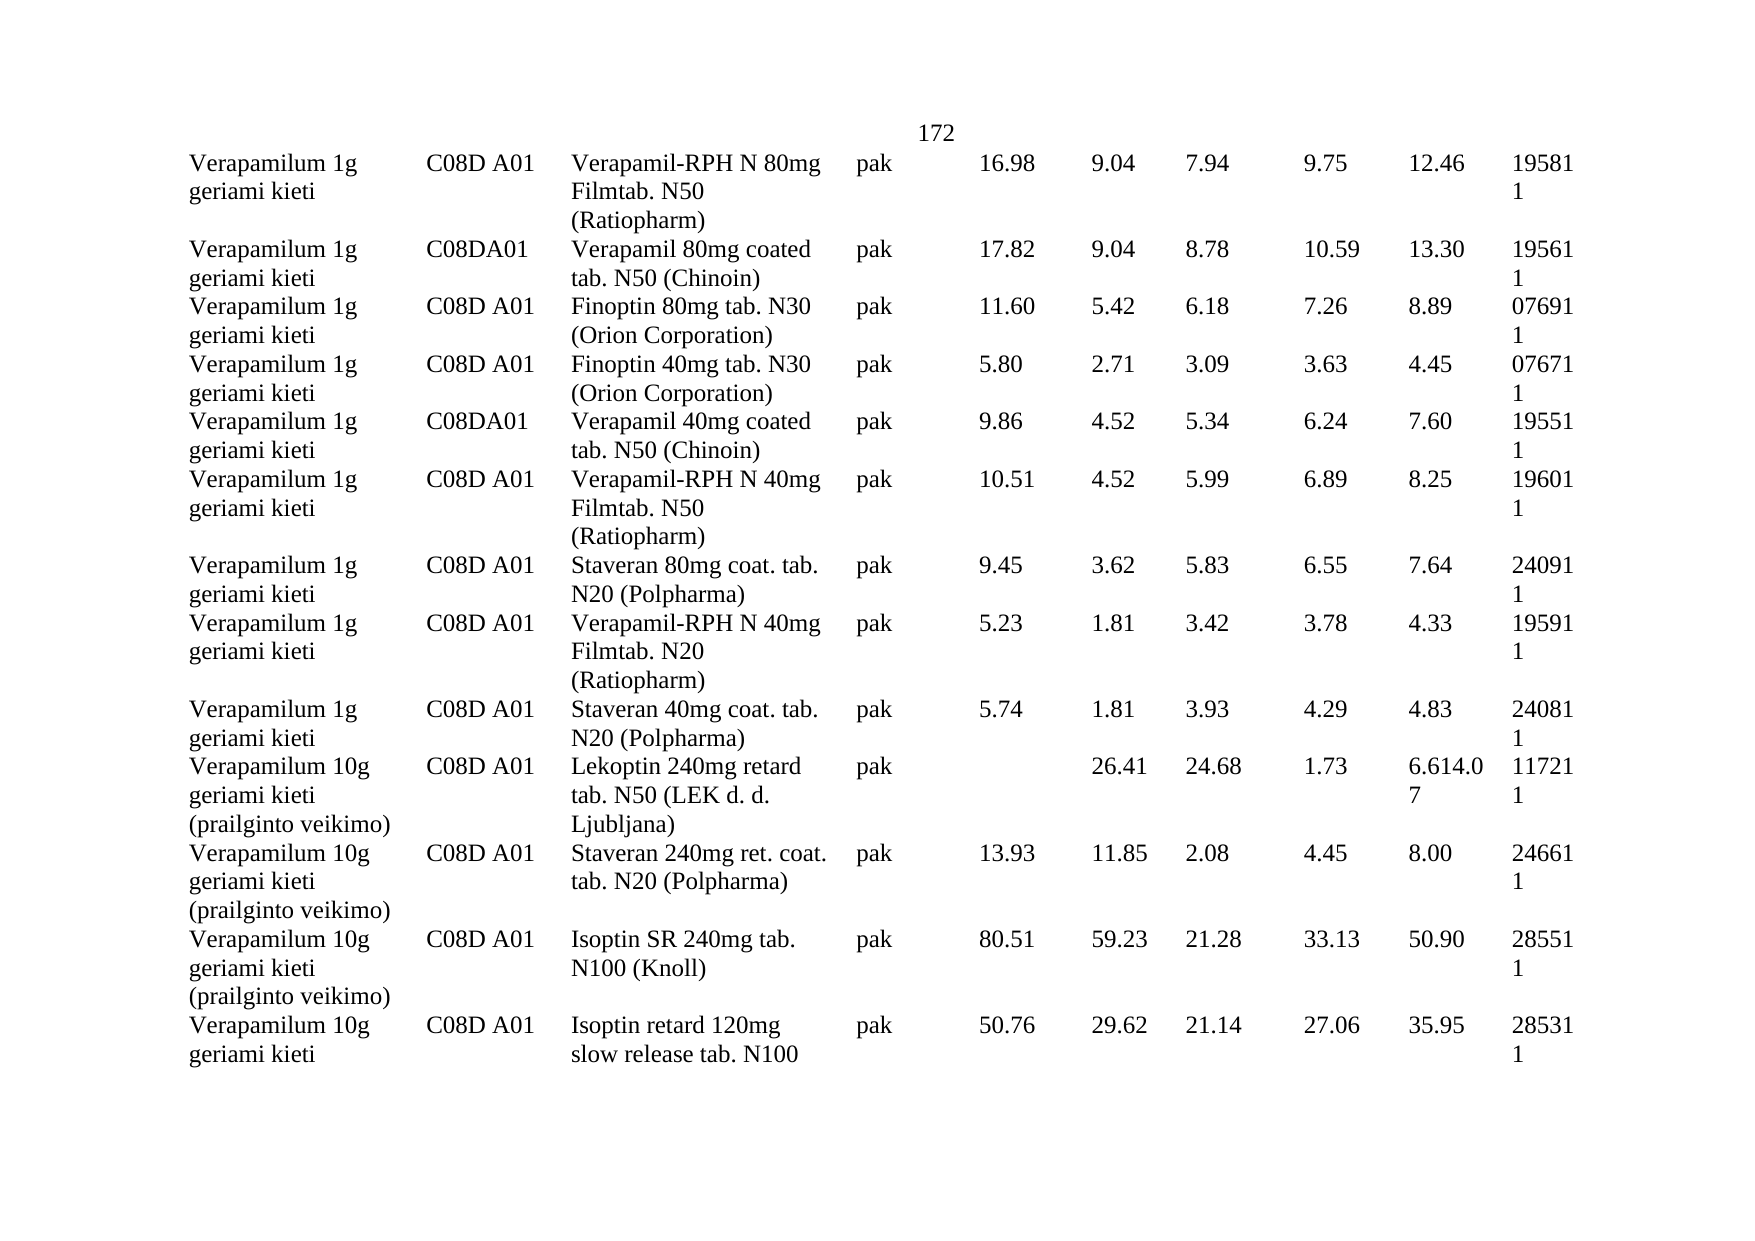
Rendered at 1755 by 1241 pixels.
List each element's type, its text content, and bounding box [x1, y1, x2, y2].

table_cell 9.04 [1080, 234, 1174, 291]
table_cell 5.42 [1080, 291, 1174, 349]
table_cell 5.34 [1174, 406, 1292, 464]
table_cell 6.18 [1174, 291, 1292, 349]
table_cell 3.09 [1174, 349, 1292, 406]
table_cell pak [845, 291, 968, 349]
table_cell pak [845, 1010, 968, 1068]
table_cell pak [845, 694, 968, 751]
table_cell C08DA01 [415, 234, 559, 291]
table_cell 4.52 [1080, 406, 1174, 464]
table_cell Staveran 240mg ret. coat. tab. N20 (Polpharma) [560, 838, 845, 924]
table_cell 12.46 [1397, 148, 1500, 234]
table_cell Verapamil-RPH N 40mg Filmtab. N20 (Ratiopharm) [560, 608, 845, 694]
table_cell 9.86 [968, 406, 1080, 464]
table_cell Verapamil 80mg coated tab. N50 (Chinoin) [560, 234, 845, 291]
table_cell C08DA01 [415, 406, 559, 464]
table_cell C08D A01 [415, 464, 559, 550]
table_cell Isoptin retard 120mg slow release tab. N100 [560, 1010, 845, 1068]
table_cell 8.89 [1397, 291, 1500, 349]
table_cell 5.23 [968, 608, 1080, 694]
table_cell 26.41 [1080, 751, 1174, 838]
table_cell 6.89 [1293, 464, 1397, 550]
table_cell 11.60 [968, 291, 1080, 349]
table_cell 117211 [1500, 751, 1595, 838]
table_cell Verapamilum 10g geriami kieti [177, 1010, 415, 1068]
table_cell [968, 751, 1080, 838]
table_cell 10.59 [1293, 234, 1397, 291]
table_cell Isoptin SR 240mg tab. N100 (Knoll) [560, 924, 845, 1010]
table_cell 195611 [1500, 234, 1595, 291]
table_cell 1.81 [1080, 608, 1174, 694]
table_cell Verapamilum 10g geriami kieti (prailginto veikimo) [177, 751, 415, 838]
table_cell 21.14 [1174, 1010, 1292, 1068]
table_cell pak [845, 924, 968, 1010]
table_cell 195811 [1500, 148, 1595, 234]
table_cell Verapamilum 1g geriami kieti [177, 550, 415, 608]
table_cell 076911 [1500, 291, 1595, 349]
table_cell 4.45 [1293, 838, 1397, 924]
table_cell 2.71 [1080, 349, 1174, 406]
table_cell 29.62 [1080, 1010, 1174, 1068]
table_cell C08D A01 [415, 751, 559, 838]
table_cell pak [845, 751, 968, 838]
table_cell 13.93 [968, 838, 1080, 924]
table_cell 5.80 [968, 349, 1080, 406]
table_cell 195511 [1500, 406, 1595, 464]
table_cell Verapamil-RPH N 80mg Filmtab. N50 (Ratiopharm) [560, 148, 845, 234]
table_cell 21.28 [1174, 924, 1292, 1010]
table_cell C08D A01 [415, 838, 559, 924]
table_cell 6.55 [1293, 550, 1397, 608]
table_cell 50.90 [1397, 924, 1500, 1010]
table_cell Verapamil 40mg coated tab. N50 (Chinoin) [560, 406, 845, 464]
table_cell 7.64 [1397, 550, 1500, 608]
table_cell Verapamilum 1g geriami kieti [177, 608, 415, 694]
table_cell 246611 [1500, 838, 1595, 924]
table_cell Finoptin 80mg tab. N30 (Orion Corporation) [560, 291, 845, 349]
table_cell 7.60 [1397, 406, 1500, 464]
table_cell Verapamilum 1g geriami kieti [177, 464, 415, 550]
table_cell 9.04 [1080, 148, 1174, 234]
table_cell 4.45 [1397, 349, 1500, 406]
table_cell 9.45 [968, 550, 1080, 608]
table_cell 2.08 [1174, 838, 1292, 924]
table_cell 80.51 [968, 924, 1080, 1010]
table_cell Verapamilum 1g geriami kieti [177, 406, 415, 464]
table_cell Staveran 80mg coat. tab. N20 (Polpharma) [560, 550, 845, 608]
table_cell C08D A01 [415, 550, 559, 608]
table_cell 33.13 [1293, 924, 1397, 1010]
table_cell 1.81 [1080, 694, 1174, 751]
table_cell 5.83 [1174, 550, 1292, 608]
table_cell C08D A01 [415, 148, 559, 234]
table_cell Verapamilum 1g geriami kieti [177, 349, 415, 406]
table_cell 8.78 [1174, 234, 1292, 291]
table_cell 4.83 [1397, 694, 1500, 751]
table_cell 8.25 [1397, 464, 1500, 550]
table_cell 3.63 [1293, 349, 1397, 406]
table_cell 5.74 [968, 694, 1080, 751]
table_cell Finoptin 40mg tab. N30 (Orion Corporation) [560, 349, 845, 406]
table_cell pak [845, 234, 968, 291]
table_cell 196011 [1500, 464, 1595, 550]
table_cell pak [845, 349, 968, 406]
table_cell 9.75 [1293, 148, 1397, 234]
table_cell C08D A01 [415, 694, 559, 751]
table_cell 5.99 [1174, 464, 1292, 550]
table_cell 240911 [1500, 550, 1595, 608]
table_cell Verapamilum 10g geriami kieti (prailginto veikimo) [177, 838, 415, 924]
table_cell 195911 [1500, 608, 1595, 694]
table_cell 35.95 [1397, 1010, 1500, 1068]
table_cell 7.26 [1293, 291, 1397, 349]
table_cell 3.78 [1293, 608, 1397, 694]
table_cell C08D A01 [415, 608, 559, 694]
table_cell 13.30 [1397, 234, 1500, 291]
table_cell pak [845, 406, 968, 464]
table_cell 4.52 [1080, 464, 1174, 550]
table_cell 285311 [1500, 1010, 1595, 1068]
table_cell 3.62 [1080, 550, 1174, 608]
table_cell pak [845, 464, 968, 550]
table_cell 27.06 [1293, 1010, 1397, 1068]
table_cell Verapamil-RPH N 40mg Filmtab. N50 (Ratiopharm) [560, 464, 845, 550]
table_cell 50.76 [968, 1010, 1080, 1068]
table_cell 3.93 [1174, 694, 1292, 751]
table_cell 4.33 [1397, 608, 1500, 694]
table_cell Verapamilum 1g geriami kieti [177, 148, 415, 234]
table_cell 17.82 [968, 234, 1080, 291]
table_cell Verapamilum 1g geriami kieti [177, 291, 415, 349]
table_cell Lekoptin 240mg retard tab. N50 (LEK d. d. Ljubljana) [560, 751, 845, 838]
table_cell pak [845, 608, 968, 694]
table_cell 7.94 [1174, 148, 1292, 234]
table_cell 6.24 [1293, 406, 1397, 464]
table_cell C08D A01 [415, 349, 559, 406]
table_cell 10.51 [968, 464, 1080, 550]
table_cell Verapamilum 10g geriami kieti (prailginto veikimo) [177, 924, 415, 1010]
table_cell 285511 [1500, 924, 1595, 1010]
table_cell pak [845, 148, 968, 234]
table_cell Staveran 40mg coat. tab. N20 (Polpharma) [560, 694, 845, 751]
table_cell 24.68 [1174, 751, 1292, 838]
table_cell 8.00 [1397, 838, 1500, 924]
table_cell 11.85 [1080, 838, 1174, 924]
table_cell C08D A01 [415, 291, 559, 349]
table_cell C08D A01 [415, 924, 559, 1010]
table_cell 59.23 [1080, 924, 1174, 1010]
table_cell pak [845, 550, 968, 608]
table_cell 16.98 [968, 148, 1080, 234]
table_cell 4.29 [1293, 694, 1397, 751]
table_cell 6.614.07 [1397, 751, 1500, 838]
table_cell pak [845, 838, 968, 924]
table_cell 240811 [1500, 694, 1595, 751]
table_cell Verapamilum 1g geriami kieti [177, 234, 415, 291]
table_cell 076711 [1500, 349, 1595, 406]
table_cell C08D A01 [415, 1010, 559, 1068]
table_cell 3.42 [1174, 608, 1292, 694]
table_cell 1.73 [1293, 751, 1397, 838]
table_cell Verapamilum 1g geriami kieti [177, 694, 415, 751]
